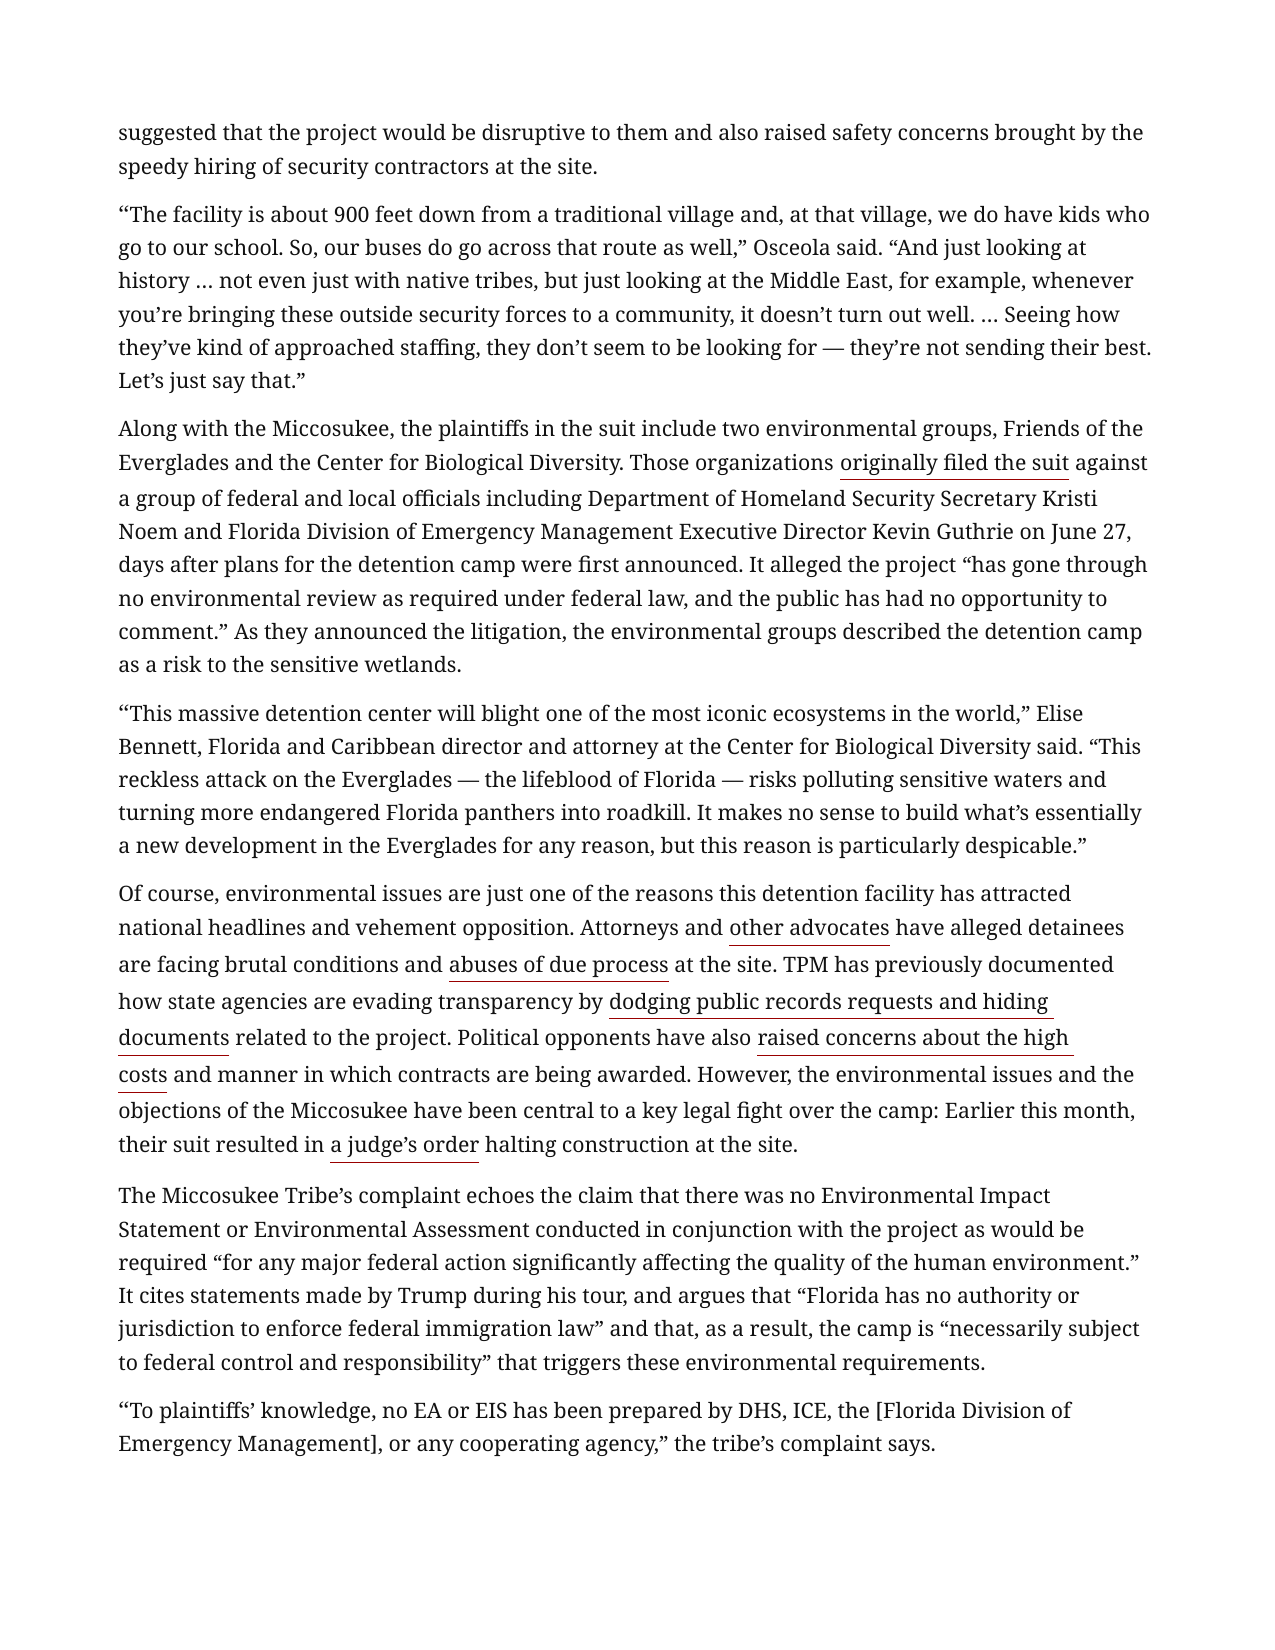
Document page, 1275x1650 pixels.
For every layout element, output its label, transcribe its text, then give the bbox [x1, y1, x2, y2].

text “To plaintiffs’ knowledge, no EA or EIS has been prepared by DHS, ICE, the [Florida Division of Emergency Management], or any cooperating agency,” the tribe’s complaint says. [118, 1395, 1157, 1458]
text Along with the Miccosukee, the plaintiffs in the suit include two environmental groups, Friends of the Everglades and the Center for Biological Diversity. Those organizations originally filed the suit against a group of federal and local officials including Department of Homeland Security Secretary Kristi Noem and Florida Division of Emergency Management Executive Director Kevin Guthrie on June 27, days after plans for the detention camp were first announced. It alleged the project “has gone through no environmental review as required under federal law, and the public has had no opportunity to comment.” As they announced the litigation, the environmental groups described the detention camp as a risk to the sensitive wetlands. [118, 414, 1157, 679]
text “The facility is about 900 feet down from a traditional village and, at that village, we do have kids who go to our school. So, our buses do go across that route as well,” Osceola said. “And just looking at history … not even just with native tribes, but just looking at the Middle East, for example, whenever you’re bringing these outside security forces to a community, it doesn’t turn out well. … Seeing how they’ve kind of approached staffing, they don’t seem to be looking for — they’re not sending their best. Let’s just say that.” [118, 199, 1157, 395]
text Of course, environmental issues are just one of the reasons this detention facility has attracted national headlines and vehement opposition. Attorneys and other advocates have alleged detainees are facing brutal conditions and abuses of due process at the site. TPM has previously documented how state agencies are evading transparency by dodging public records requests and hiding documents related to the project. Political opponents have also raised concerns about the high costs and manner in which contracts are being awarded. However, the environmental issues and the objections of the Miccosukee have been central to a key legal fight over the camp: Earlier this month, their suit resulted in a judge’s order halting construction at the site. [118, 879, 1157, 1162]
text The Miccosukee Tribe’s complaint echoes the claim that there was no Environmental Impact Statement or Environmental Assessment conducted in conjunction with the project as would be required “for any major federal action significantly affecting the quality of the human environment.” It cites statements made by Trump during his tour, and argues that “Florida has no authority or jurisdiction to enforce federal immigration law” and that, as a result, the camp is “necessarily subject to federal control and responsibility” that triggers these environmental requirements. [118, 1181, 1157, 1376]
text suggested that the project would be disruptive to them and also raised safety concerns brought by the speedy hiring of security contractors at the site. [118, 118, 1157, 180]
text “This massive detention center will blight one of the most iconic ecosystems in the world,” Elise Bennett, Florida and Caribbean director and attorney at the Center for Biological Diversity said. “This reckless attack on the Everglades — the lifeblood of Florida — risks polluting sensitive waters and turning more endangered Florida panthers into roadkill. It makes no sense to build what’s essentially a new development in the Everglades for any reason, but this reason is particularly despicable.” [118, 698, 1157, 860]
